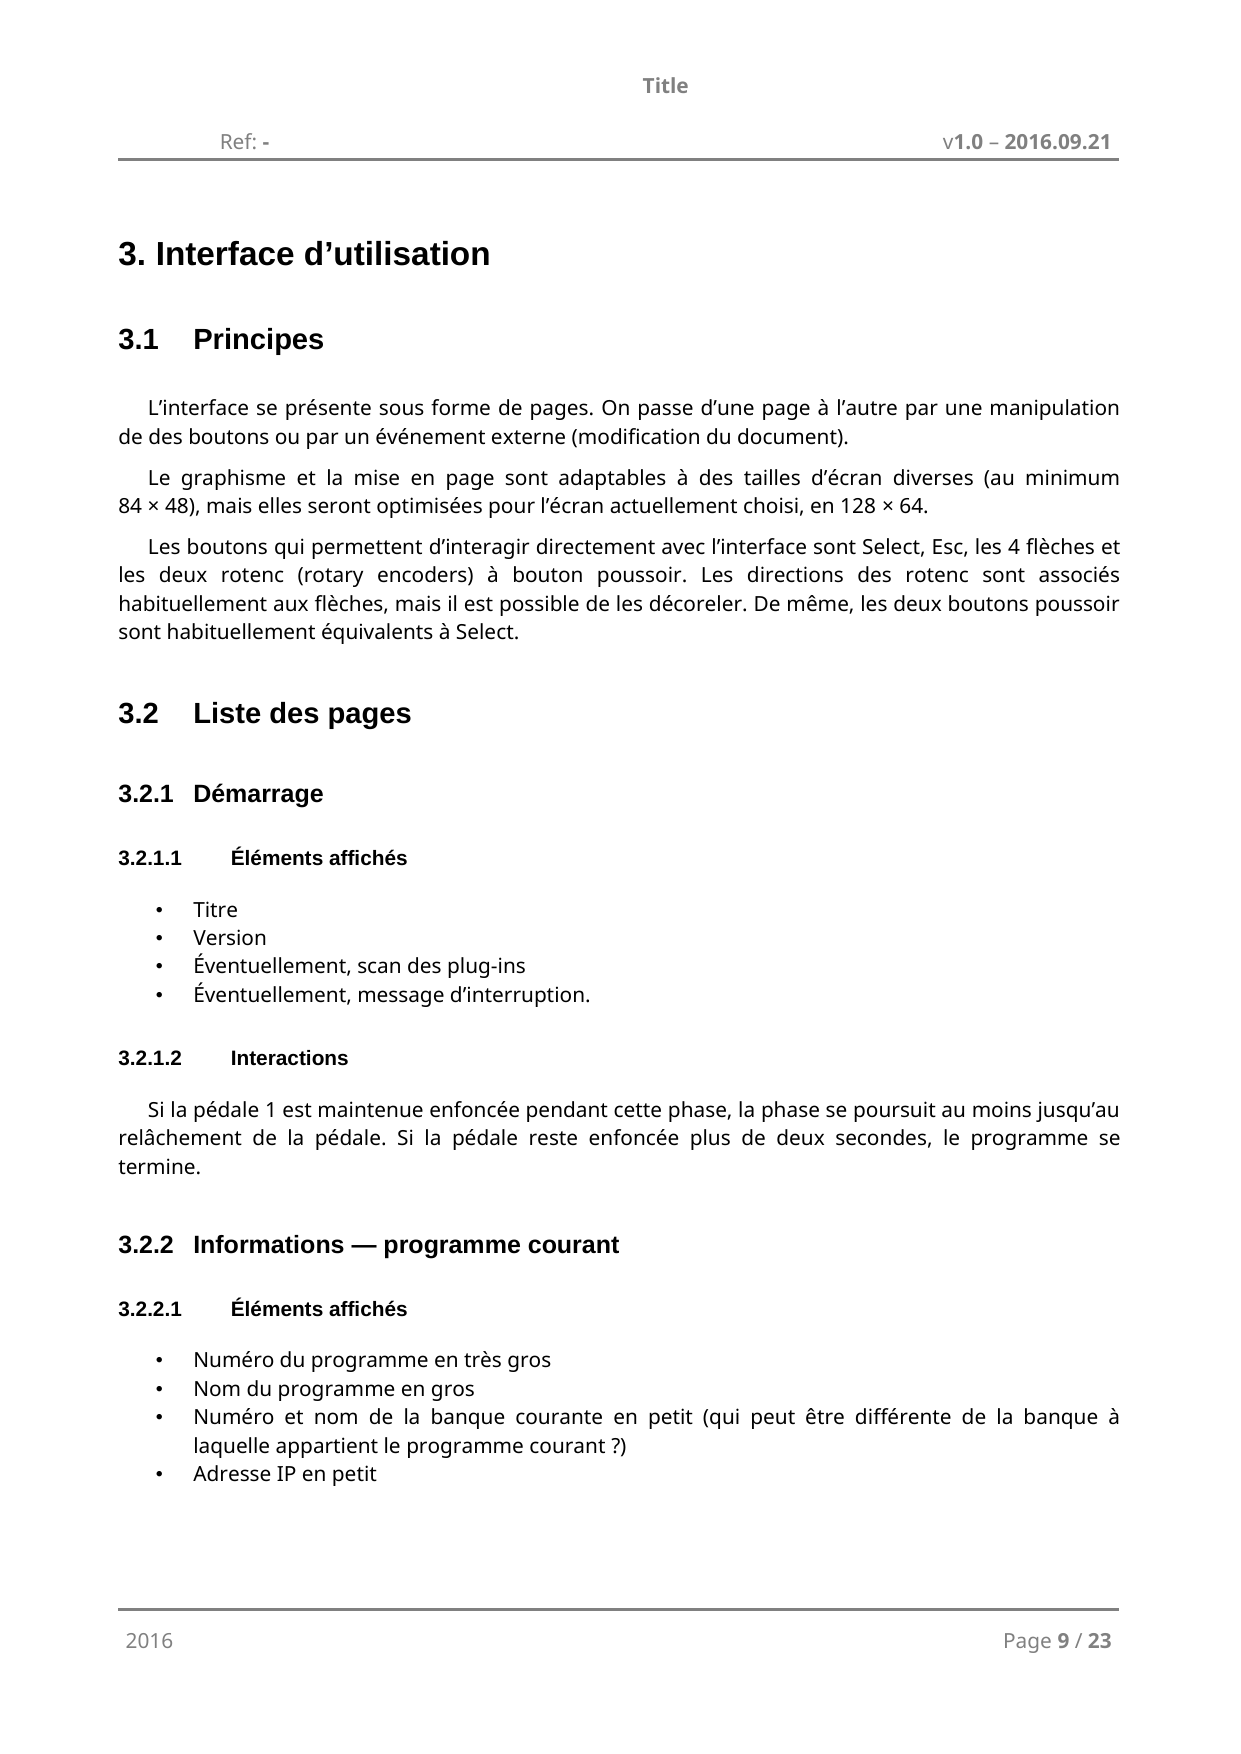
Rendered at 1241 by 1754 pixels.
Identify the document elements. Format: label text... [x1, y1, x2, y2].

text Les boutons qui permettent d’interagir directement avec l’interface sont Select, Esc, les 4 flèches et les deux rotenc (rotary encoders) à bouton poussoir. Les directions des rotenc sont associés habituellement aux flèches, mais il est possible de les décoreler. De même, les deux boutons poussoir sont habituellement équivalents à Select. [118, 532, 1122, 646]
list Adresse IP en petit [156, 1459, 1122, 1488]
subtitle Informations — programme courant [118, 1230, 1122, 1259]
subtitle Éléments affichés [118, 846, 1122, 870]
subtitle Liste des pages [118, 696, 1122, 729]
text Le graphisme et la mise en page sont adaptables à des tailles d’écran diverses (au minimum 84 × 48), mais elles seront optimisées pour l’écran actuellement choisi, en 128 × 64. [118, 463, 1122, 520]
list Éventuellement, scan des plug-ins [156, 952, 1122, 980]
subtitle Démarrage [118, 779, 1122, 808]
subtitle Interface d’utilisation [118, 234, 1122, 272]
list Éventuellement, message d’interruption. [156, 980, 1122, 1008]
text L’interface se présente sous forme de pages. On passe d’une page à l’autre par une manipulation de des boutons ou par un événement externe (modification du document). [118, 393, 1122, 450]
text Si la pédale 1 est maintenue enfoncée pendant cette phase, la phase se poursuit au moins jusqu’au relâchement de la pédale. Si la pédale reste enfoncée plus de deux secondes, le programme se termine. [118, 1095, 1122, 1180]
subtitle Interactions [118, 1046, 1122, 1070]
list Numéro et nom de la banque courante en petit (qui peut être différente de la banque à laquelle appartient le programme courant ?) [156, 1402, 1122, 1459]
list Version [156, 923, 1122, 952]
subtitle Éléments affichés [118, 1296, 1122, 1320]
list Nom du programme en gros [156, 1374, 1122, 1402]
subtitle Principes [118, 322, 1122, 356]
list Numéro du programme en très gros [156, 1345, 1122, 1374]
list Titre [156, 895, 1122, 923]
